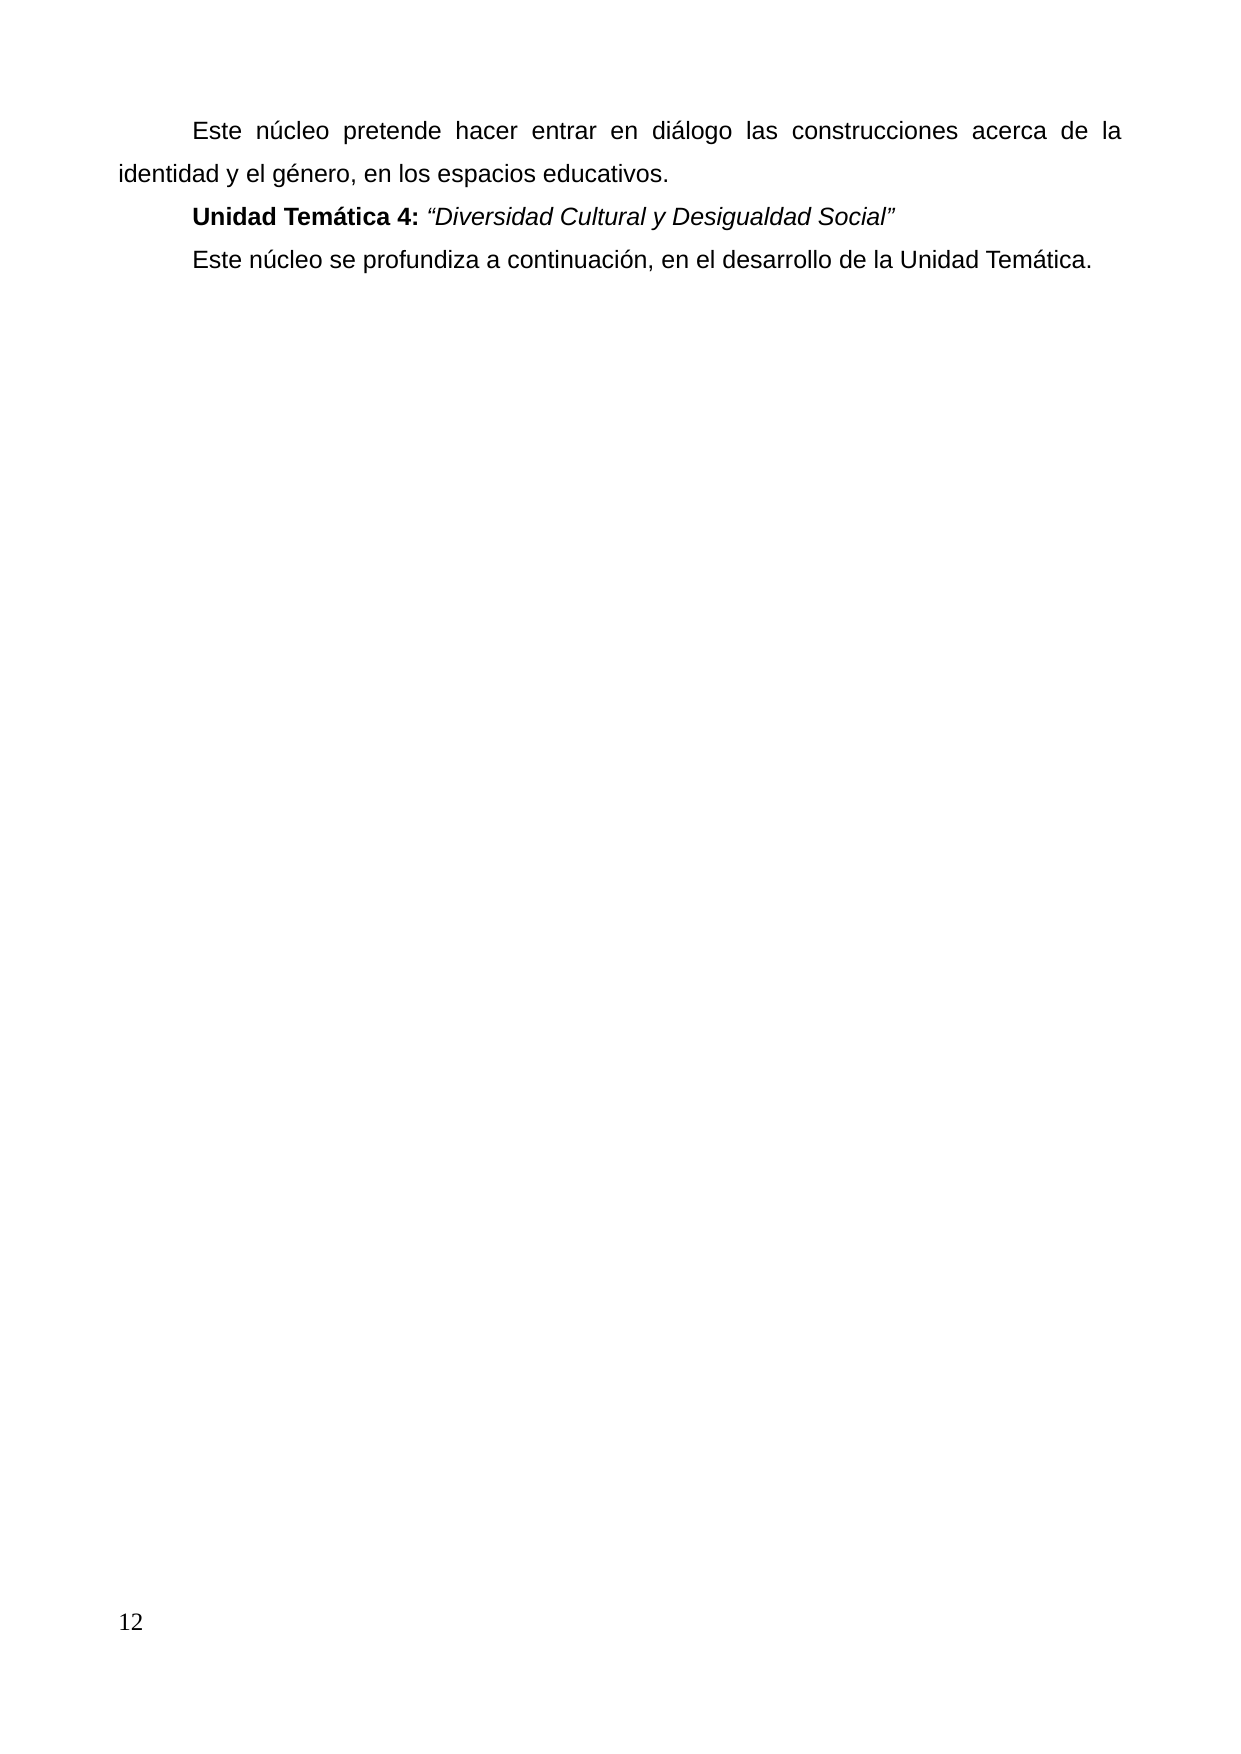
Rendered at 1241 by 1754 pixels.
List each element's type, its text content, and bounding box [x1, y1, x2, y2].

text Este núcleo se profundiza a continuación, en el desarrollo de la Unidad Temática. [118, 245, 1123, 274]
text Este núcleo pretende hacer entrar en diálogo las construcciones acerca de la identidad y el género, en los espacios educativos. [118, 116, 1123, 187]
text Unidad Temática 4: “Diversidad Cultural y Desigualdad Social” [118, 202, 1123, 231]
